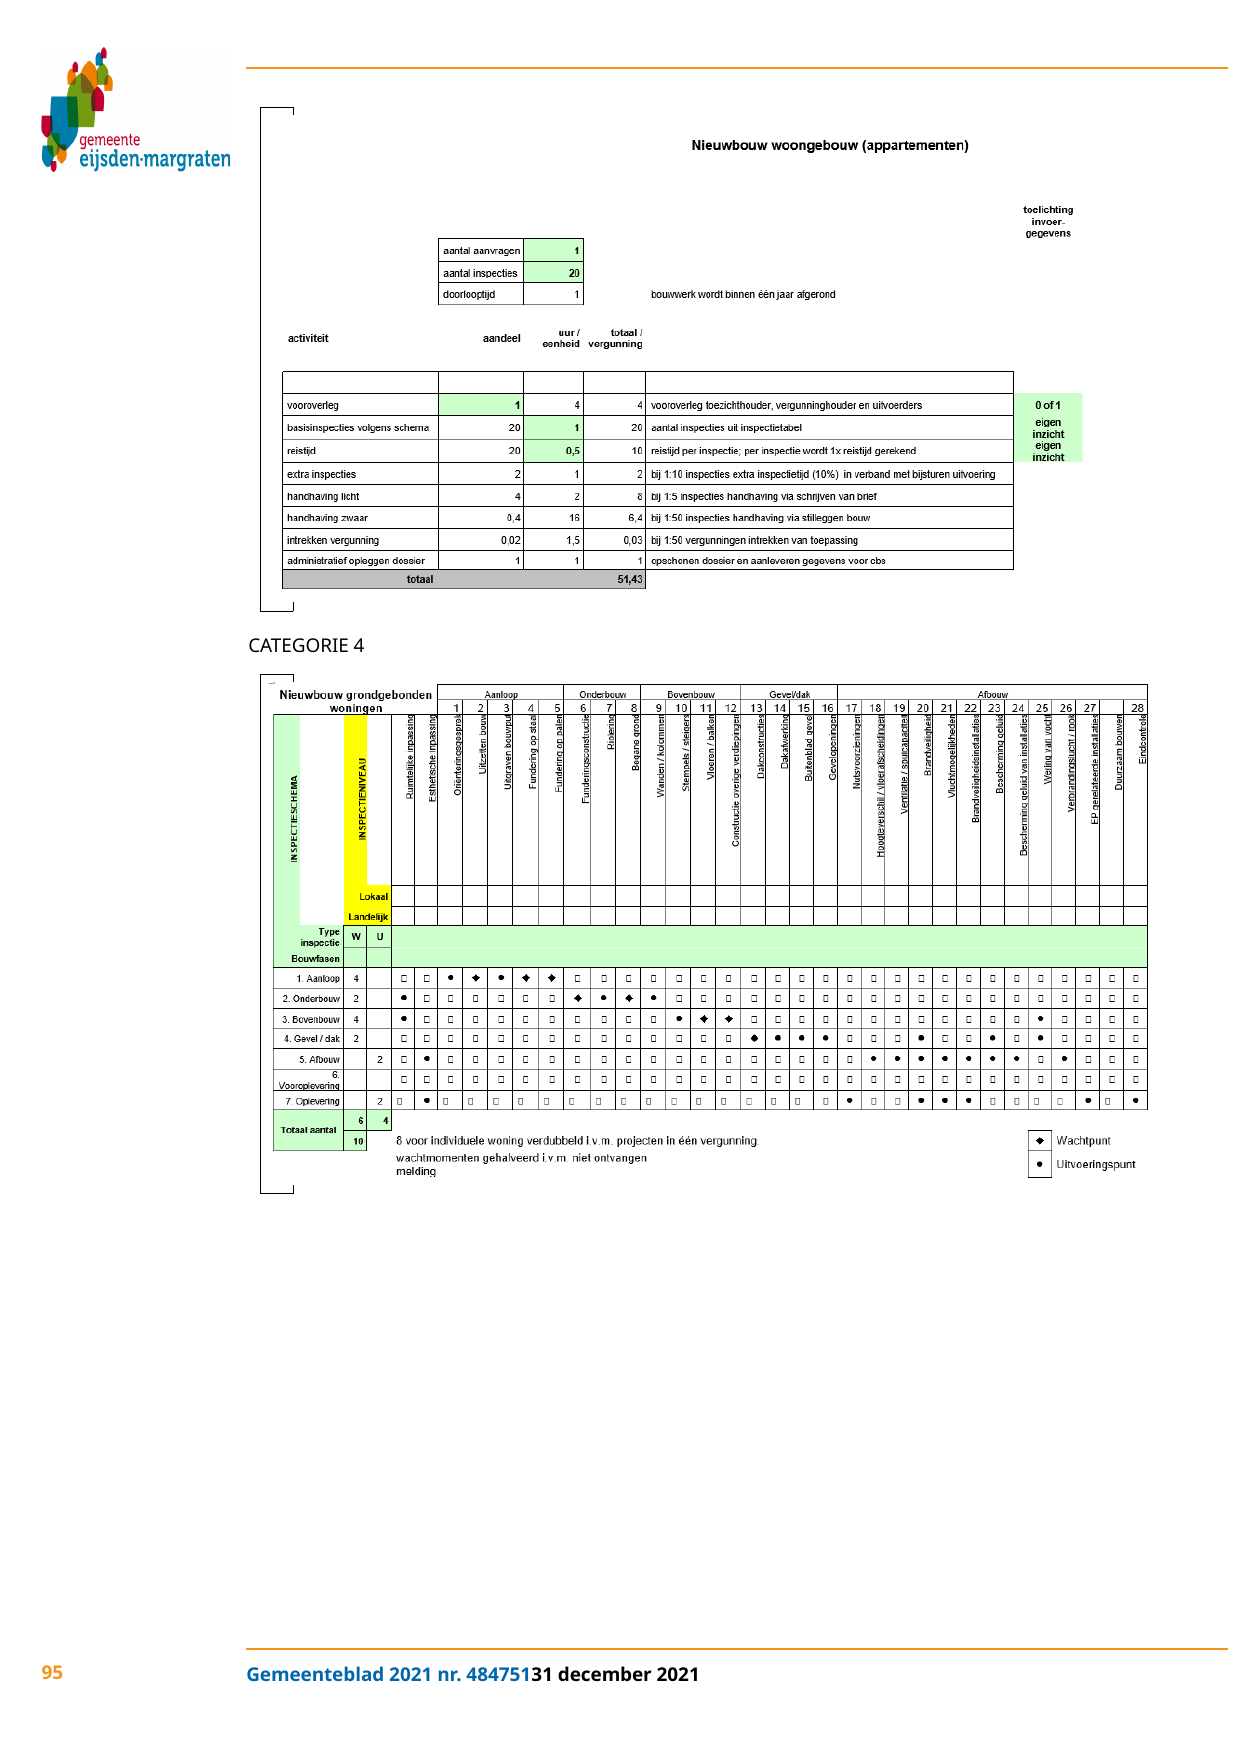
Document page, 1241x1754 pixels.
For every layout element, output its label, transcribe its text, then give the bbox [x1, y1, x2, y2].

picture [41, 47, 231, 172]
picture [268, 115, 1096, 602]
picture [268, 682, 1155, 1185]
text CATEGORIE 4 [248, 632, 1152, 658]
